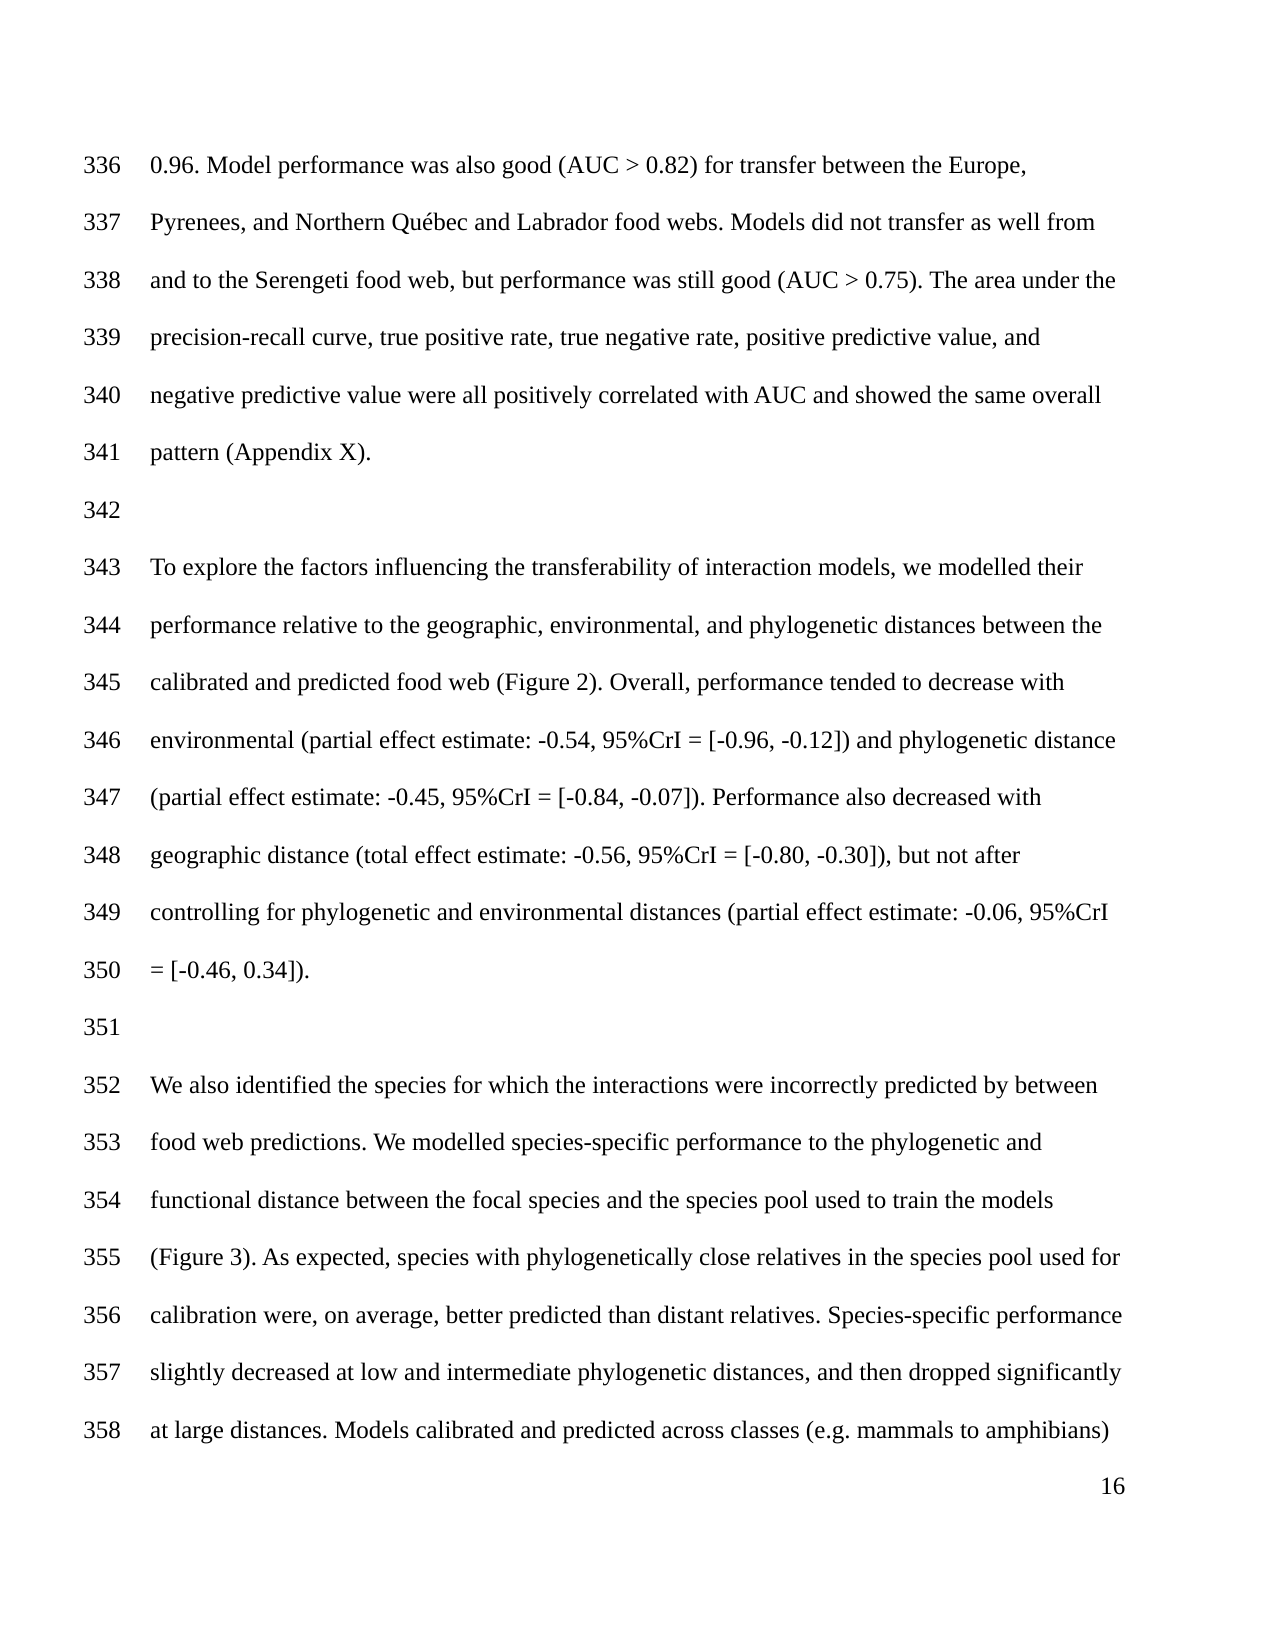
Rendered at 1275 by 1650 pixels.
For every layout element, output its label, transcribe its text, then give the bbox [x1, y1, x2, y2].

text To explore the factors influencing the transferability of interaction models, we modelled their performance relative to the geographic, environmental, and phylogenetic distances between the calibrated and predicted food web (Figure 2). Overall, performance tended to decrease with environmental (partial effect estimate: -0.54, 95%CrI = [-0.96, -0.12]) and phylogenetic distance (partial effect estimate: -0.45, 95%CrI = [-0.84, -0.07]). Performance also decreased with geographic distance (total effect estimate: -0.56, 95%CrI = [-0.80, -0.30]), but not after controlling for phylogenetic and environmental distances (partial effect estimate: -0.06, 95%CrI = [-0.46, 0.34]). [150, 552, 1125, 984]
text 0.96. Model performance was also good (AUC > 0.82) for transfer between the Europe, Pyrenees, and Northern Québec and Labrador food webs. Models did not transfer as well from and to the Serengeti food web, but performance was still good (AUC > 0.75). The area under the precision-recall curve, true positive rate, true negative rate, positive predictive value, and negative predictive value were all positively correlated with AUC and showed the same overall pattern (Appendix X). [150, 150, 1125, 466]
text We also identified the species for which the interactions were incorrectly predicted by between food web predictions. We modelled species-specific performance to the phylogenetic and functional distance between the focal species and the species pool used to train the models (Figure 3). As expected, species with phylogenetically close relatives in the species pool used for calibration were, on average, better predicted than distant relatives. Species-specific performance slightly decreased at low and intermediate phylogenetic distances, and then dropped significantly at large distances. Models calibrated and predicted across classes (e.g. mammals to amphibians) [150, 1070, 1125, 1444]
